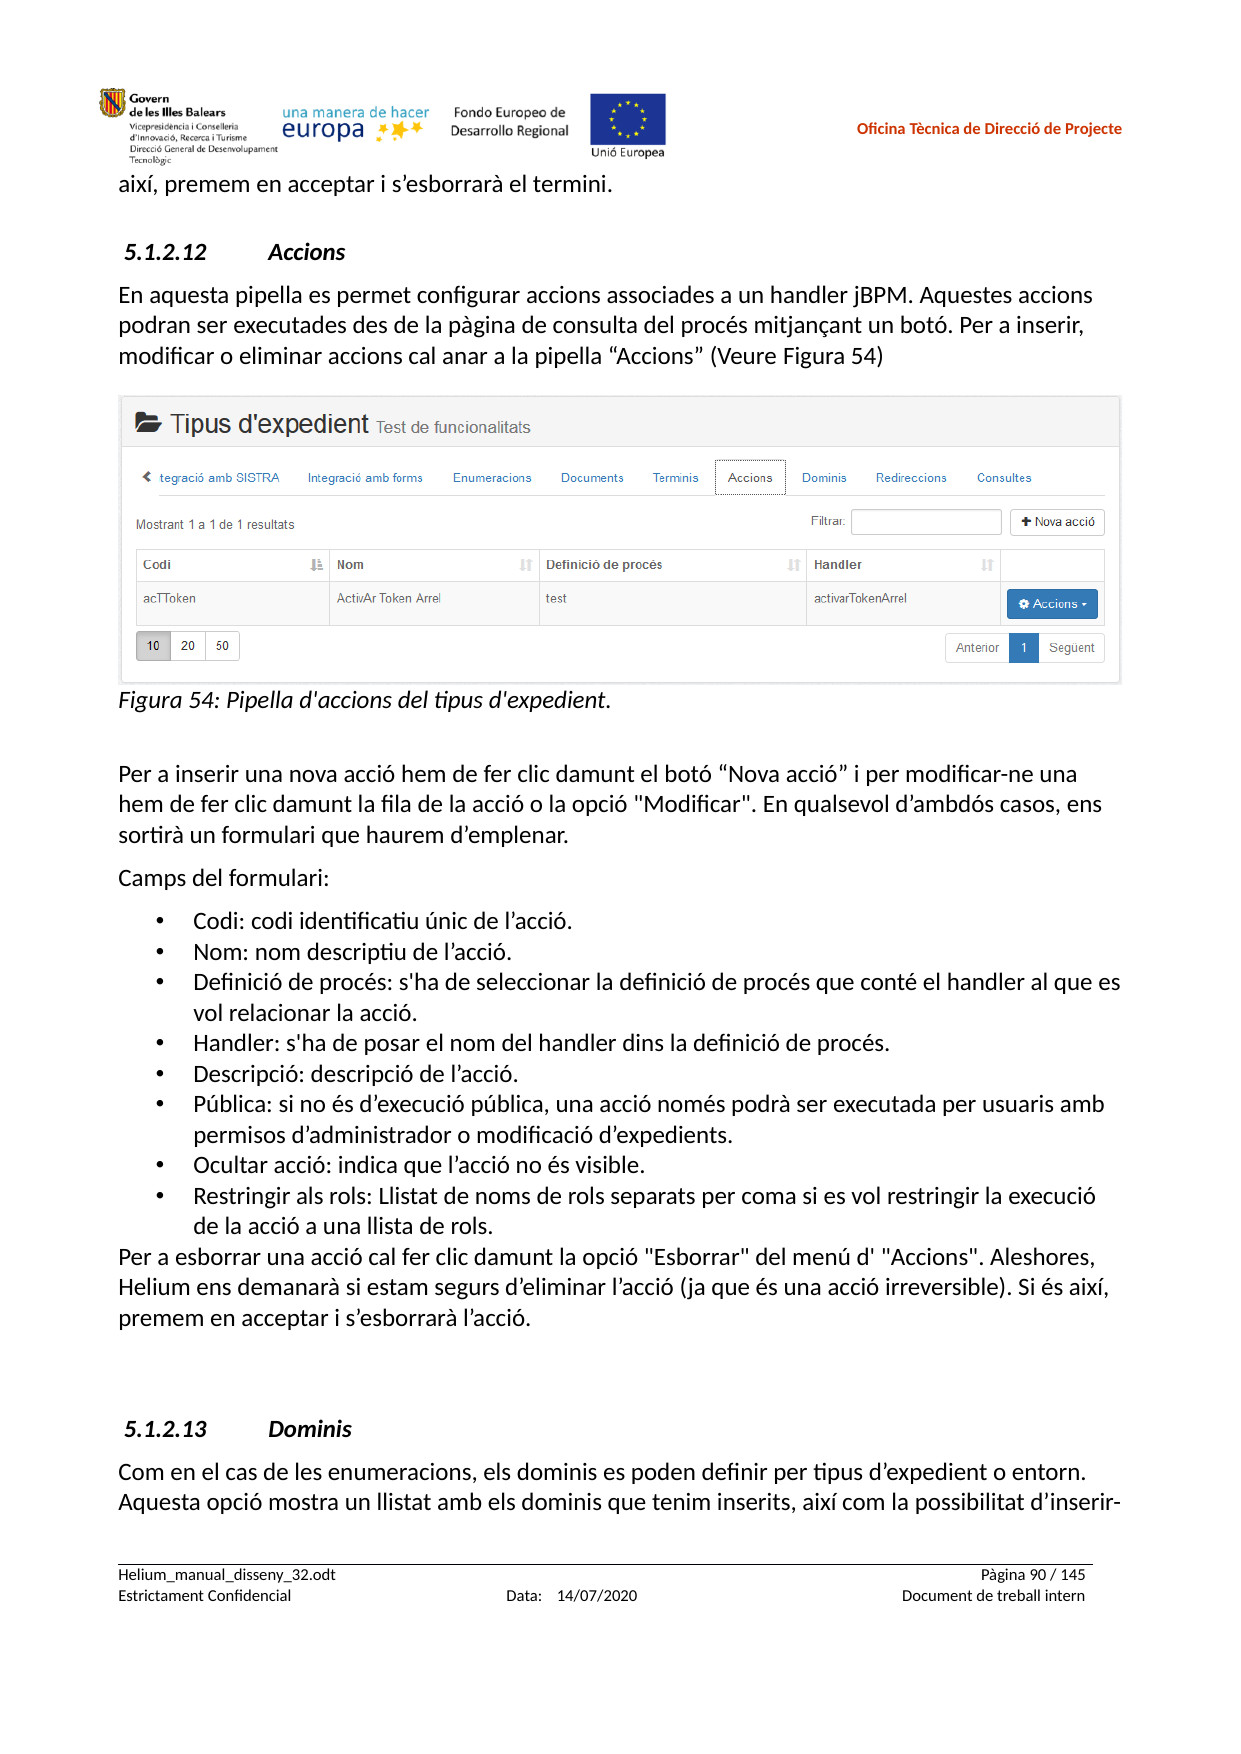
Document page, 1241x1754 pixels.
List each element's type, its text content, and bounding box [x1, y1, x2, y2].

list Pública: si no és d’execució pública, una acció només podrà ser executada per usuaris amb permisos d’administrador o modificació d’expedients. [156, 1088, 1122, 1149]
list Ocultar acció: indica que l’acció no és visible. [156, 1149, 1122, 1180]
list Nom: nom descriptiu de l’acció. [156, 936, 1122, 966]
list Restringir als rols: Llistat de noms de rols separats per coma si es vol restringir la execució de la acció a una llista de rols. [156, 1180, 1122, 1241]
list Codi: codi identificatiu únic de l’acció. [156, 905, 1122, 936]
text Per a esborrar una acció cal fer clic damunt la opció "Esborrar" del menú d' "Accions". Aleshores, Helium ens demanarà si estam segurs d’eliminar l’acció (ja que és una acció irreversible). Si és així, premem en acceptar i s’esborrarà l’acció. [118, 1241, 1122, 1332]
picture [118, 395, 1123, 685]
text Figura 54: Pipella d'accions del tipus d'expedient. [118, 685, 1122, 715]
subtitle Accions [118, 236, 1122, 266]
text Com en el cas de les enumeracions, els dominis es poden definir per tipus d’expedient o entorn. Aquesta opció mostra un llistat amb els dominis que tenim inserits, així com la possibilitat d’inserir- [118, 1456, 1122, 1517]
subtitle Dominis [118, 1413, 1122, 1443]
text Per a inserir una nova acció hem de fer clic damunt el botó “Nova acció” i per modificar-ne una hem de fer clic damunt la fila de la acció o la opció "Modificar". En qualsevol d’ambdós casos, ens sortirà un formulari que haurem d’emplenar. [118, 758, 1122, 850]
list Definició de procés: s'ha de seleccionar la definició de procés que conté el handler al que es vol relacionar la acció. [156, 966, 1122, 1027]
list Handler: s'ha de posar el nom del handler dins la definició de procés. [156, 1027, 1122, 1058]
text Camps del formulari: [118, 862, 1122, 893]
list Descripció: descripció de l’acció. [156, 1058, 1122, 1088]
picture [99, 87, 668, 166]
text així, premem en acceptar i s’esborrarà el termini. [118, 168, 1122, 198]
text En aquesta pipella es permet configurar accions associades a un handler jBPM. Aquestes accions podran ser executades des de la pàgina de consulta del procés mitjançant un botó. Per a inserir, modificar o eliminar accions cal anar a la pipella “Accions” (Veure Figura 54) [118, 279, 1122, 370]
